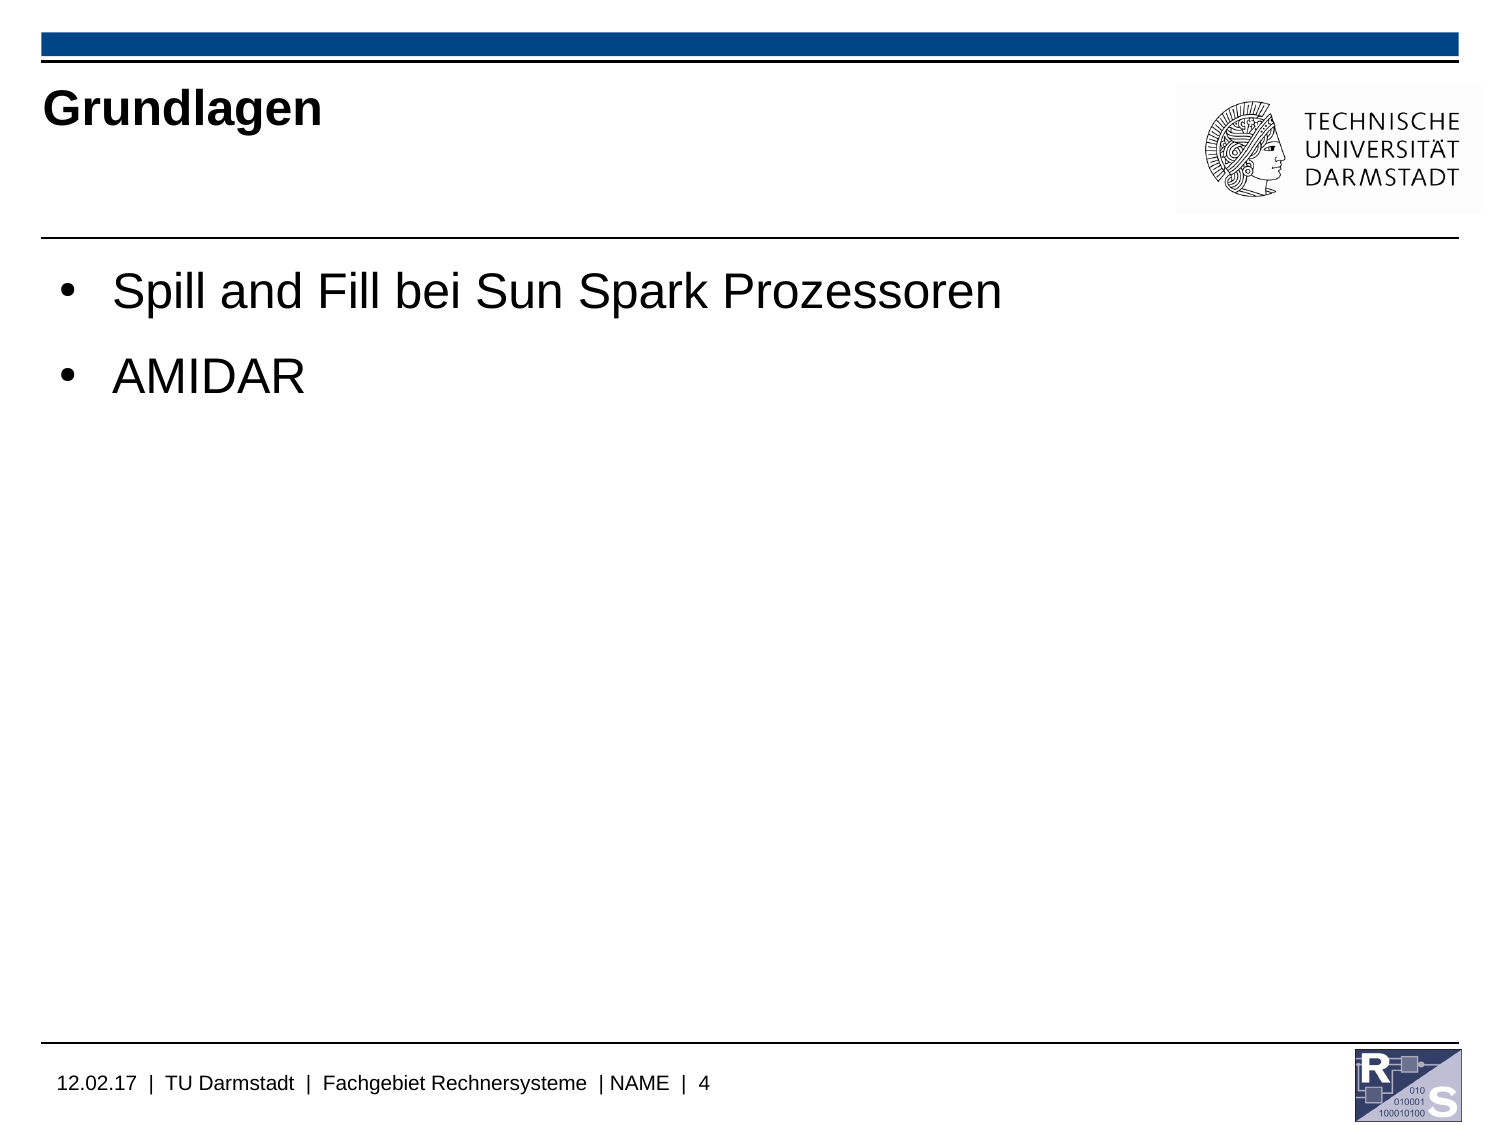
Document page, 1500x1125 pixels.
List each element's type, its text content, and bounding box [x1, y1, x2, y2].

title Grundlagen [42, 32, 1133, 183]
list Spill and Fill bei Sun Spark Prozessoren AMIDAR [41, 263, 1455, 1032]
picture [1355, 1049, 1462, 1122]
